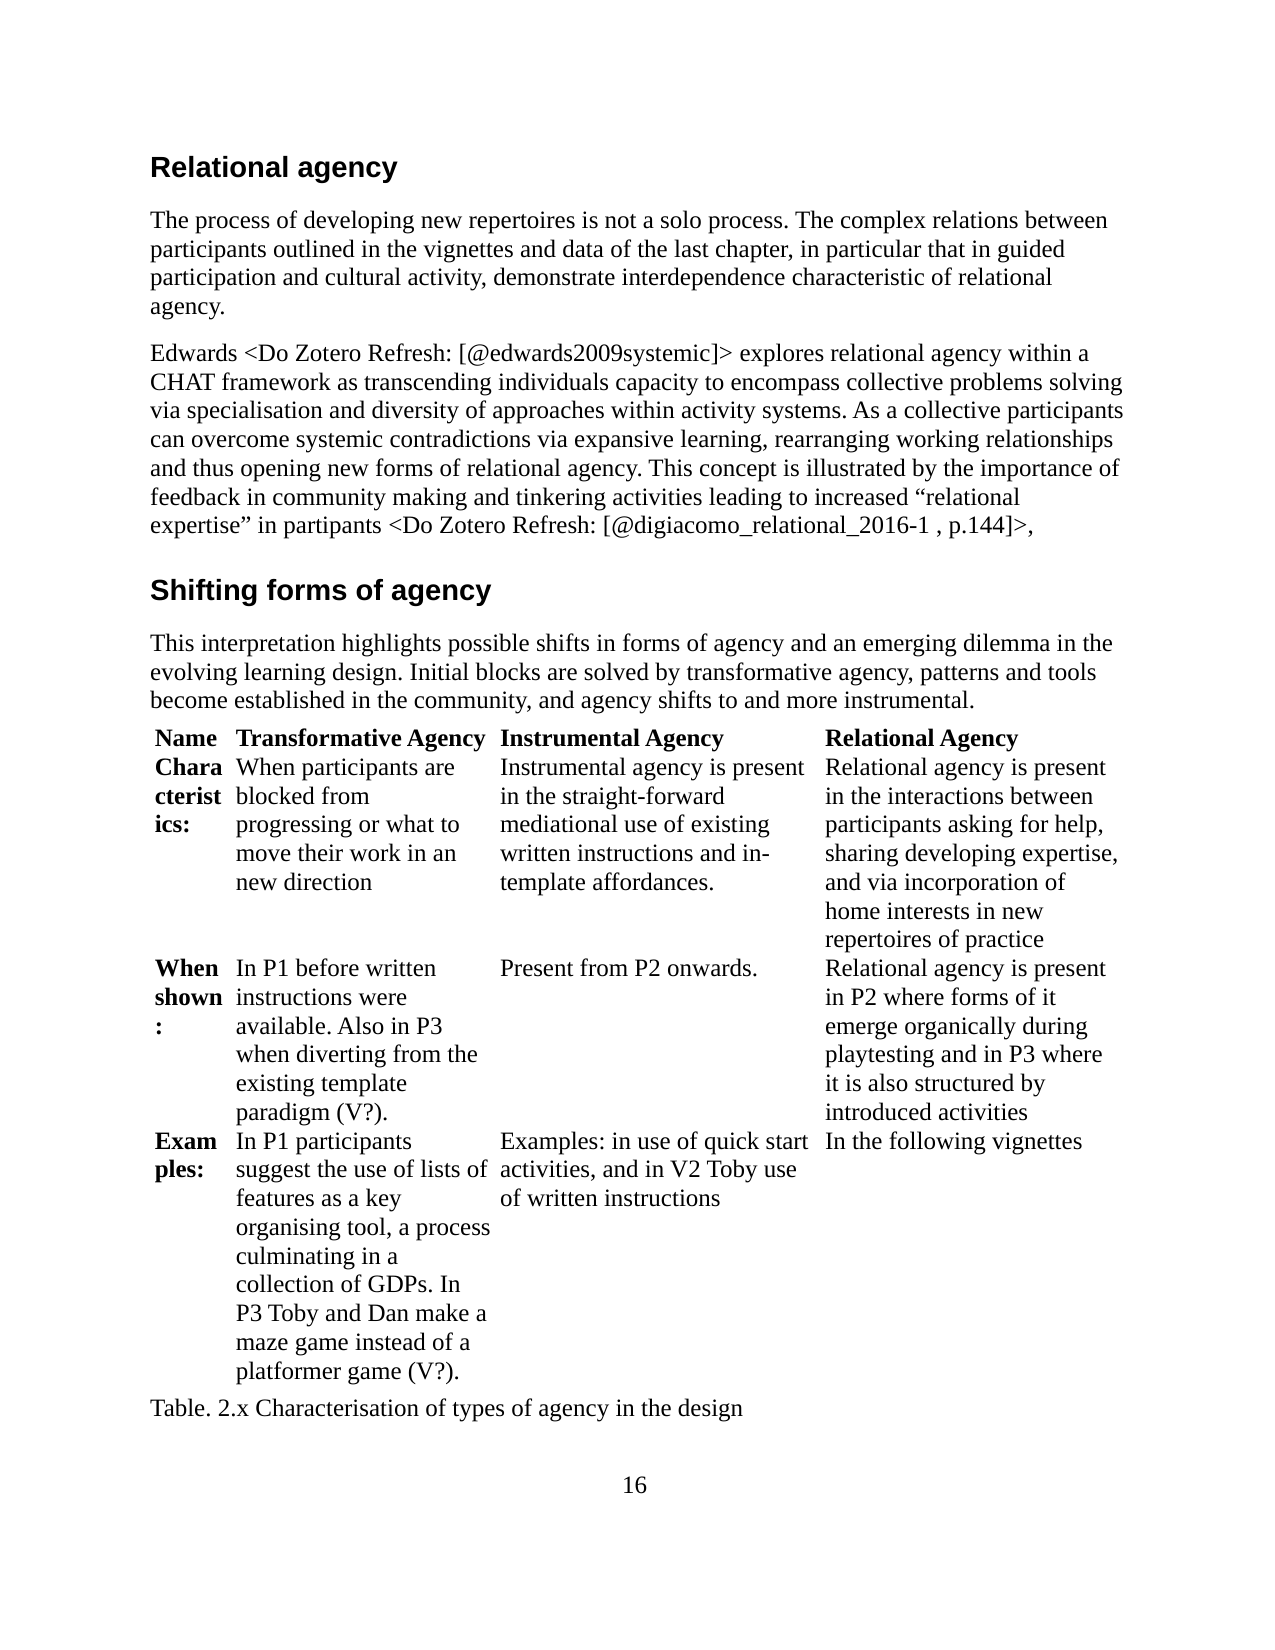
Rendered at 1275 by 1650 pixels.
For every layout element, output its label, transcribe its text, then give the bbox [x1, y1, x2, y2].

table_header Instrumental Agency [495, 723, 820, 752]
subtitle Shifting forms of agency [150, 573, 1125, 607]
subtitle Relational agency [150, 150, 1125, 183]
table_header Transformative Agency [231, 723, 495, 752]
table_cell Present from P2 onwards. [495, 953, 820, 1126]
table_header Name [150, 723, 231, 752]
table_cell In P1 participants suggest the use of lists of features as a key organising tool, a process culminating in a collection of GDPs. In P3 Toby and Dan make a maze game instead of a platformer game (V?). [231, 1126, 495, 1384]
text Table. 2.x Characterisation of types of agency in the design [150, 1393, 1125, 1422]
text This interpretation highlights possible shifts in forms of agency and an emerging dilemma in the evolving learning design. Initial blocks are solved by transformative agency, patterns and tools become established in the community, and agency shifts to and more instrumental. [150, 628, 1125, 714]
text Edwards <Do Zotero Refresh: [@edwards2009systemic]> explores relational agency within a CHAT framework as transcending individuals capacity to encompass collective problems solving via specialisation and diversity of approaches within activity systems. As a collective participants can overcome systemic contradictions via expansive learning, rearranging working relationships and thus opening new forms of relational agency. This concept is illustrated by the importance of feedback in community making and tinkering activities leading to increased “relational expertise” in partipants <Do Zotero Refresh: [@digiacomo_relational_2016-1 , p.144]>, [150, 338, 1125, 539]
table_cell In P1 before written instructions were available. Also in P3 when diverting from the existing template paradigm (V?). [231, 953, 495, 1126]
table_cell Relational agency is present in P2 where forms of it emerge organically during playtesting and in P3 where it is also structured by introduced activities [820, 953, 1125, 1126]
table_cell When shown: [150, 953, 231, 1126]
table_header Relational Agency [820, 723, 1125, 752]
table_cell Relational agency is present in the interactions between participants asking for help, sharing developing expertise, and via incorporation of home interests in new repertoires of practice [820, 752, 1125, 953]
table_cell Characteristics: [150, 752, 231, 953]
table_cell When participants are blocked from progressing or what to move their work in an new direction [231, 752, 495, 953]
table_cell In the following vignettes [820, 1126, 1125, 1384]
text The process of developing new repertoires is not a solo process. The complex relations between participants outlined in the vignettes and data of the last chapter, in particular that in guided participation and cultural activity, demonstrate interdependence characteristic of relational agency. [150, 205, 1125, 320]
table_cell Examples: [150, 1126, 231, 1384]
table_cell Examples: in use of quick start activities, and in V2 Toby use of written instructions [495, 1126, 820, 1384]
table_cell Instrumental agency is present in the straight-forward mediational use of existing written instructions and in-template affordances. [495, 752, 820, 953]
